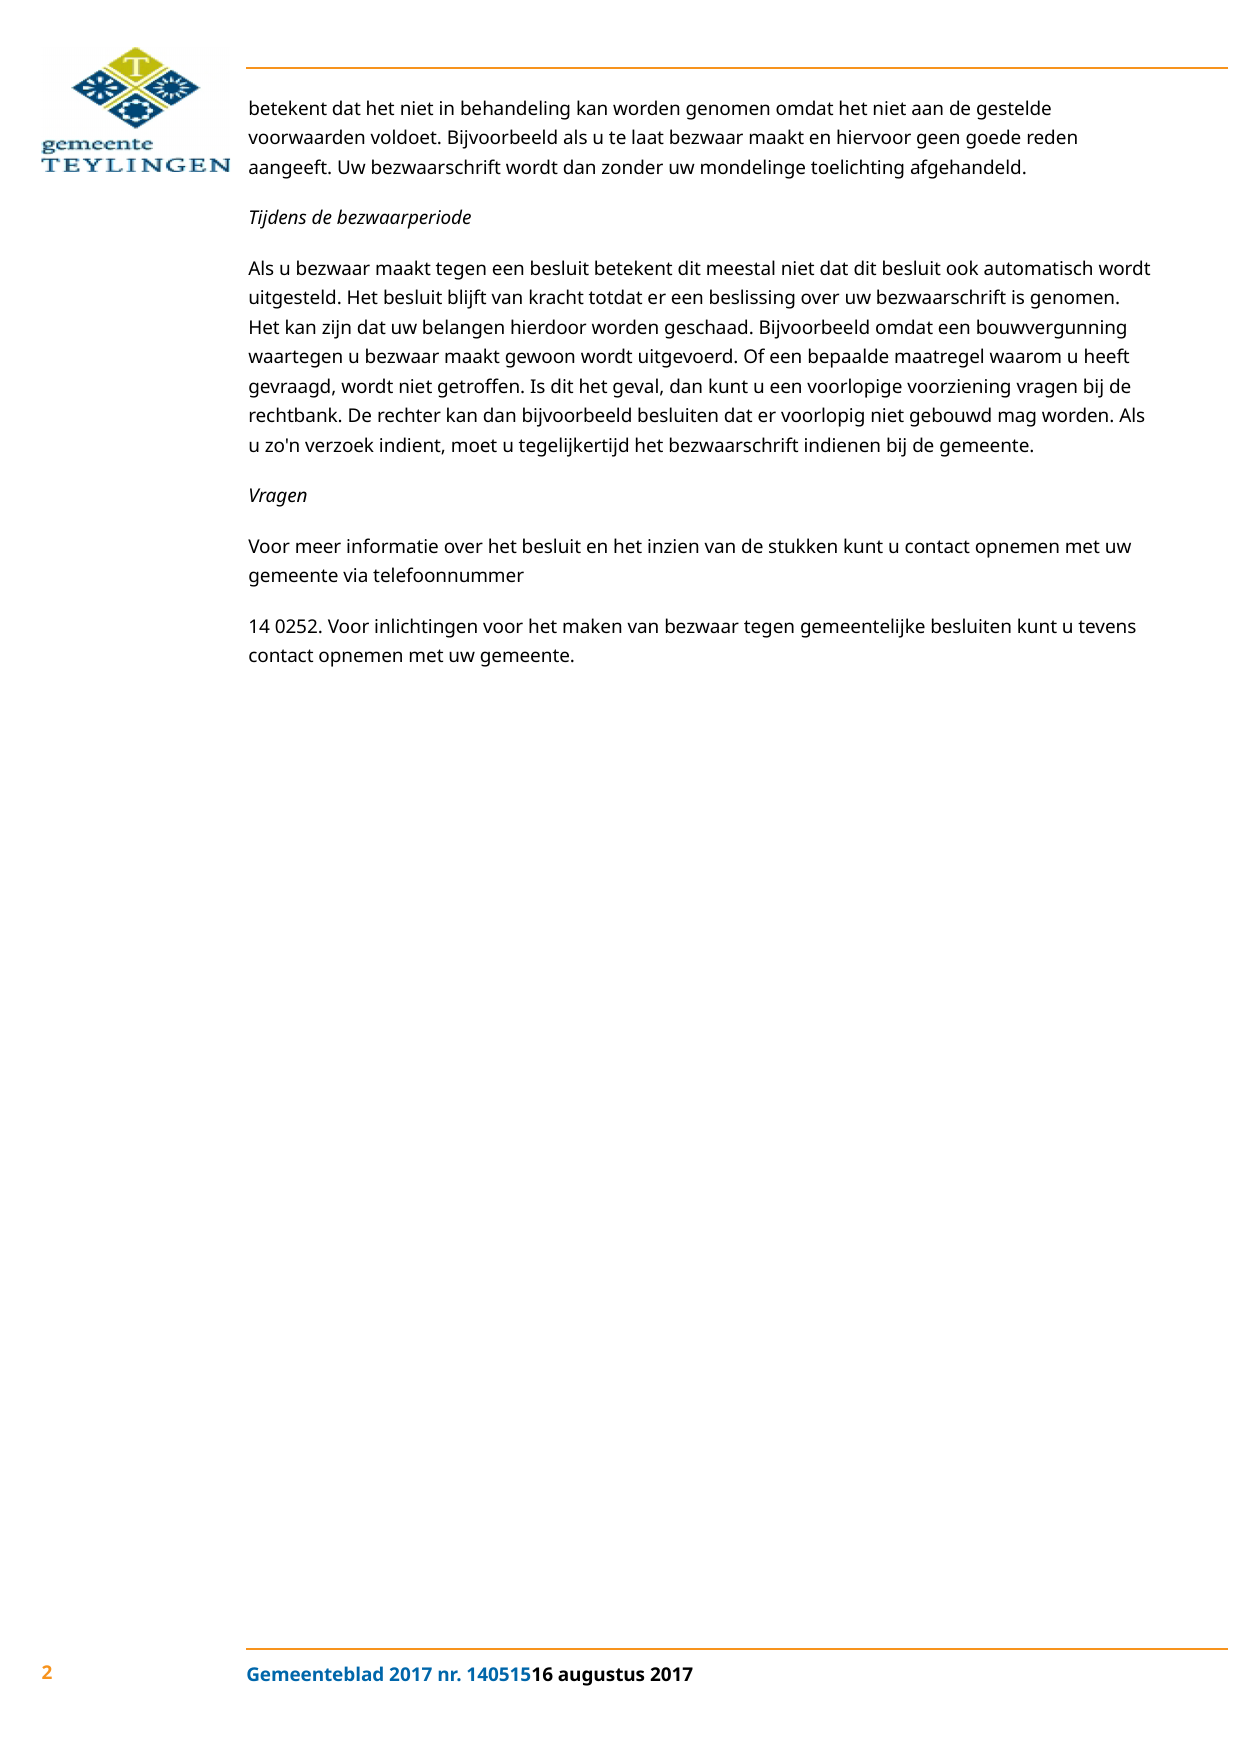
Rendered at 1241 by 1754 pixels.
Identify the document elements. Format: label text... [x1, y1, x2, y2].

text Vragen [248, 483, 1152, 508]
text Als u bezwaar maakt tegen een besluit betekent dit meestal niet dat dit besluit ook automatisch wordt uitgesteld. Het besluit blijft van kracht totdat er een beslissing over uw bezwaarschrift is genomen. Het kan zijn dat uw belangen hierdoor worden geschaad. Bijvoorbeeld omdat een bouwvergunning waartegen u bezwaar maakt gewoon wordt uitgevoerd. Of een bepaalde maatregel waarom u heeft gevraagd, wordt niet getroffen. Is dit het geval, dan kunt u een voorlopige voorziening vragen bij de rechtbank. De rechter kan dan bijvoorbeeld besluiten dat er voorlopig niet gebouwd mag worden. Als u zo'n verzoek indient, moet u tegelijkertijd het bezwaarschrift indienen bij de gemeente. [248, 255, 1152, 458]
text betekent dat het niet in behandeling kan worden genomen omdat het niet aan de gestelde voorwaarden voldoet. Bijvoorbeeld als u te laat bezwaar maakt en hiervoor geen goede reden aangeeft. Uw bezwaarschrift wordt dan zonder uw mondelinge toelichting afgehandeld. [248, 95, 1152, 180]
picture [41, 47, 231, 172]
text Tijdens de bezwaarperiode [248, 204, 1152, 230]
text 14 0252. Voor inlichtingen voor het maken van bezwaar tegen gemeentelijke besluiten kunt u tevens contact opnemen met uw gemeente. [248, 613, 1152, 668]
text Voor meer informatie over het besluit en het inzien van de stukken kunt u contact opnemen met uw gemeente via telefoonnummer [248, 533, 1152, 588]
